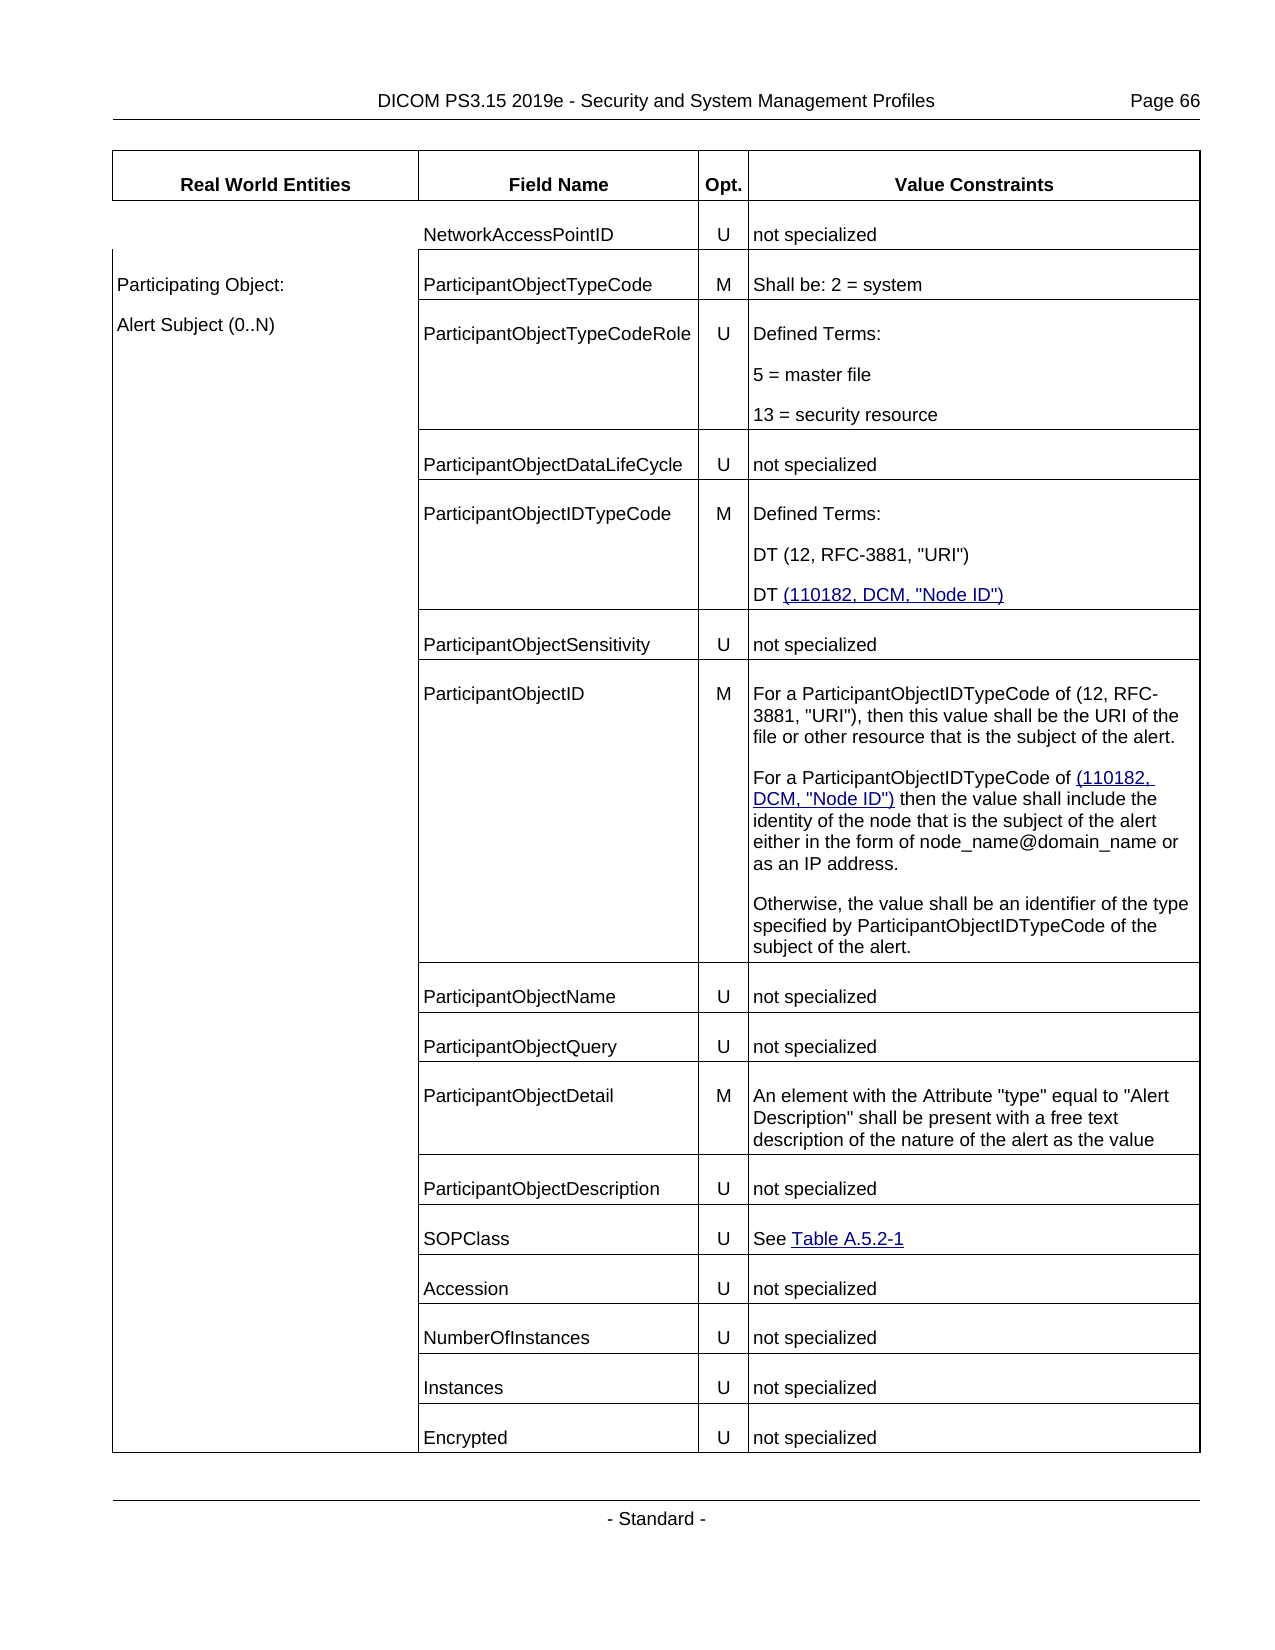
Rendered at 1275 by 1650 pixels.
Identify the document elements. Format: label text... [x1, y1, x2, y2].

table_cell ParticipantObjectQuery [419, 1013, 698, 1061]
table_cell Shall be: 2 = system [749, 250, 1199, 299]
table_cell not specialized [749, 610, 1199, 659]
table_cell not specialized [749, 963, 1199, 1012]
table_cell ParticipantObjectID [419, 660, 698, 962]
table_header Real World Entities [113, 151, 418, 200]
table_header Opt. [699, 151, 748, 200]
table_cell U [699, 1013, 748, 1061]
table_cell M [699, 660, 748, 962]
table_cell Instances [419, 1354, 698, 1402]
table_cell Accession [419, 1255, 698, 1303]
table_cell ParticipantObjectTypeCodeRole [419, 300, 698, 429]
table_cell not specialized [749, 201, 1199, 249]
table_cell NetworkAccessPointID [419, 201, 698, 249]
table_cell not specialized [749, 430, 1199, 479]
table_cell M [699, 250, 748, 299]
table_cell Defined Terms: DT (12, RFC-3881, "URI") DT (110182, DCM, "Node ID") [749, 480, 1199, 609]
table_cell U [699, 430, 748, 479]
table_cell ParticipantObjectName [419, 963, 698, 1012]
table_cell U [699, 1354, 748, 1402]
table_cell ParticipantObjectTypeCode [419, 250, 698, 299]
table_header Value Constraints [749, 151, 1199, 200]
table_cell U [699, 201, 748, 249]
table_cell U [699, 1404, 748, 1452]
table_cell U [699, 1255, 748, 1303]
table_cell U [699, 610, 748, 659]
table_cell Participating Object: Alert Subject (0..N) [113, 249, 418, 1452]
table_cell not specialized [749, 1404, 1199, 1452]
table_cell not specialized [749, 1304, 1199, 1353]
table_cell See Table A.5.2-1 [749, 1205, 1199, 1253]
table_cell M [699, 480, 748, 609]
table_cell M [699, 1062, 748, 1154]
table_cell U [699, 963, 748, 1012]
table_cell not specialized [749, 1354, 1199, 1402]
table_cell ParticipantObjectDetail [419, 1062, 698, 1154]
table_cell U [699, 1304, 748, 1353]
table_cell not specialized [749, 1155, 1199, 1204]
table_cell ParticipantObjectDescription [419, 1155, 698, 1204]
table_cell not specialized [749, 1013, 1199, 1061]
table_cell SOPClass [419, 1205, 698, 1253]
table_cell NumberOfInstances [419, 1304, 698, 1353]
table_cell ParticipantObjectSensitivity [419, 610, 698, 659]
table_cell For a ParticipantObjectIDTypeCode of (12, RFC-3881, "URI"), then this value shall be the URI of the file or other resource that is the subject of the alert. For a ParticipantObjectIDTypeCode of (110182, DCM, "Node ID") then the value shall include the identity of the node that is the subject of the alert either in the form of node_name@domain_name or as an IP address. Otherwise, the value shall be an identifier of the type specified by ParticipantObjectIDTypeCode of the subject of the alert. [749, 660, 1199, 962]
table_cell Defined Terms: 5 = master file 13 = security resource [749, 300, 1199, 429]
table_cell U [699, 1205, 748, 1253]
table_cell Encrypted [419, 1404, 698, 1452]
table_header Field Name [419, 151, 698, 200]
table_cell ParticipantObjectIDTypeCode [419, 480, 698, 609]
table_cell U [699, 1155, 748, 1204]
table_cell ParticipantObjectDataLifeCycle [419, 430, 698, 479]
table_cell not specialized [749, 1255, 1199, 1303]
table_cell U [699, 300, 748, 429]
table_cell An element with the Attribute "type" equal to "Alert Description" shall be present with a free text description of the nature of the alert as the value [749, 1062, 1199, 1154]
